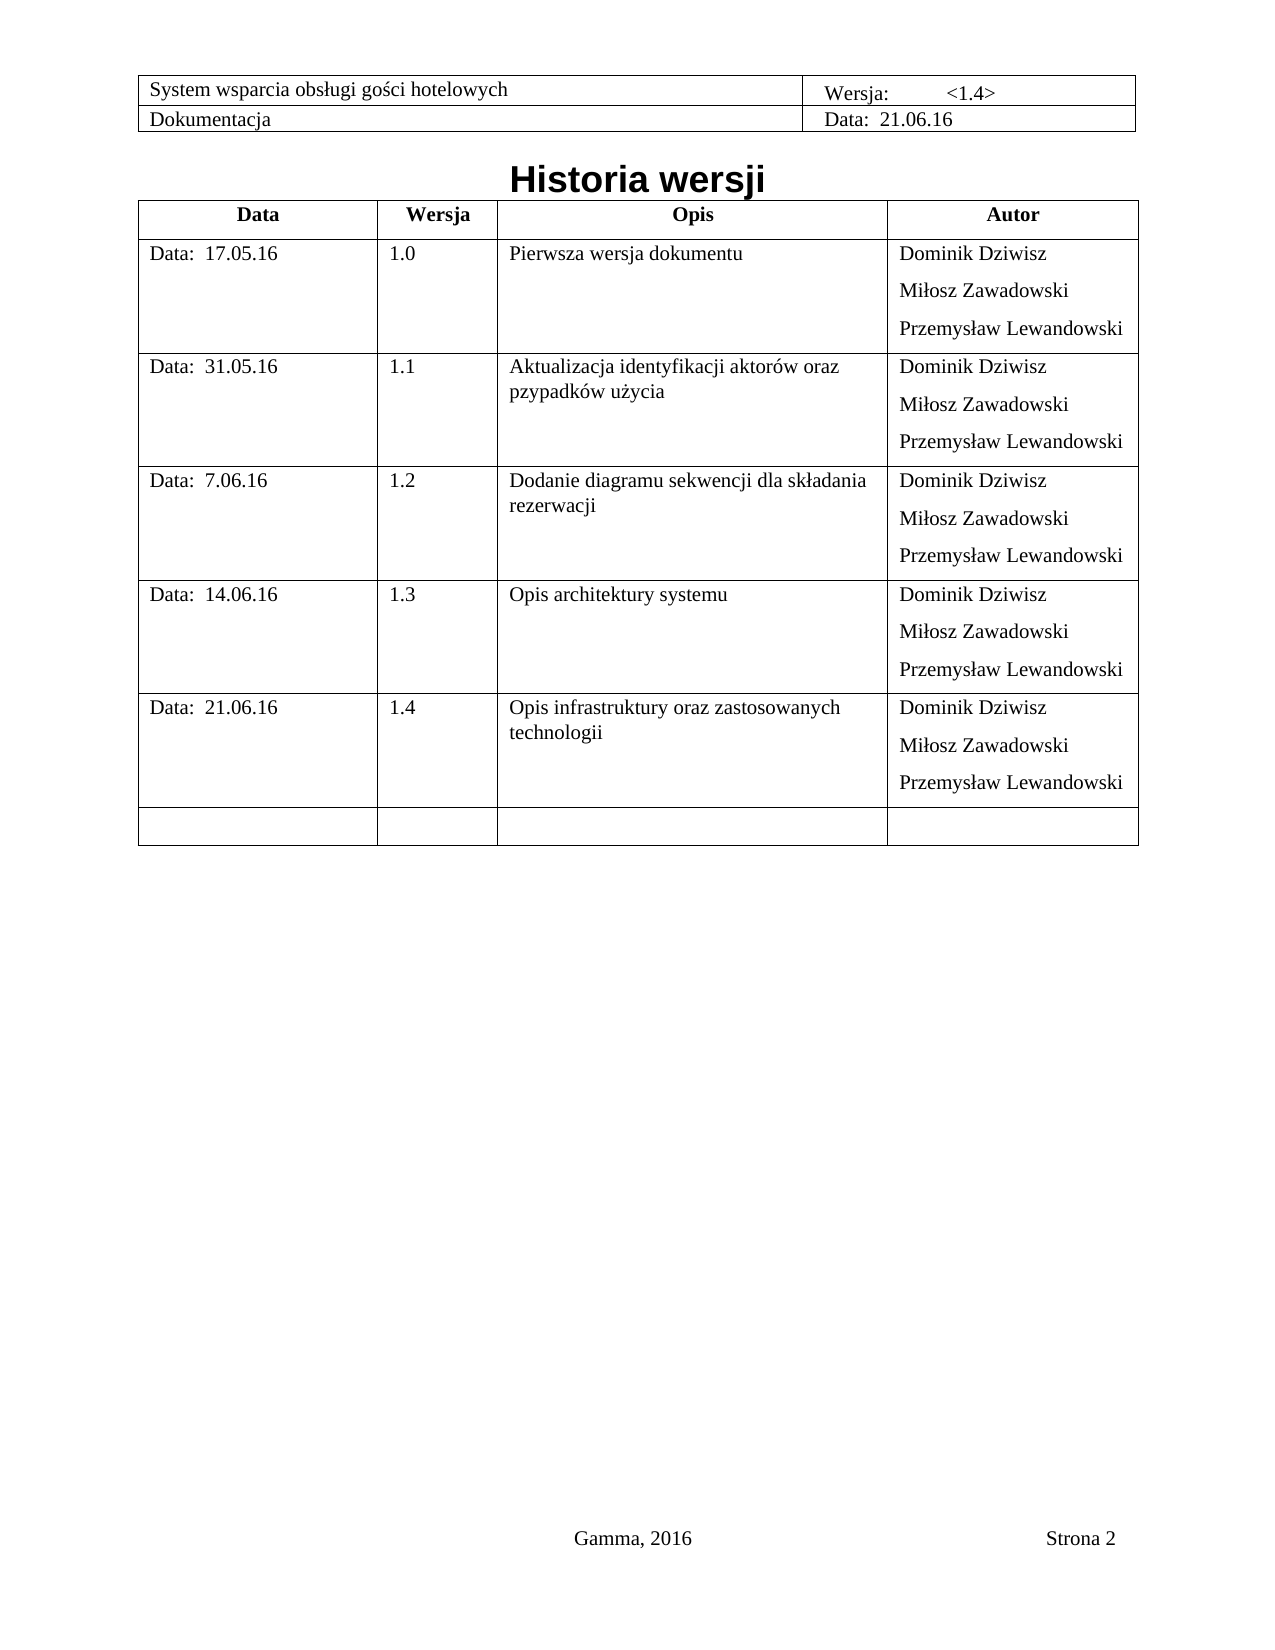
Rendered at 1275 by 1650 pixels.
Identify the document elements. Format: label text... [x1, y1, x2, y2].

table_cell [139, 808, 377, 845]
table_cell Data: 14.06.16 [139, 581, 377, 693]
table_cell 1.1 [378, 354, 497, 466]
table_cell Aktualizacja identyfikacji aktorów oraz pzypadków użycia [498, 354, 887, 466]
table_header Opis [498, 201, 887, 239]
table_cell Dominik Dziwisz Miłosz Zawadowski Przemysław Lewandowski [888, 581, 1138, 693]
table_cell [888, 808, 1138, 845]
table_header Wersja [378, 201, 497, 239]
table_cell [498, 808, 887, 845]
table_cell Dominik Dziwisz Miłosz Zawadowski Przemysław Lewandowski [888, 354, 1138, 466]
table_cell Dominik Dziwisz Miłosz Zawadowski Przemysław Lewandowski [888, 694, 1138, 807]
table_cell Data: 31.05.16 [139, 354, 377, 466]
table_cell Dominik Dziwisz Miłosz Zawadowski Przemysław Lewandowski [888, 240, 1138, 352]
table_header Data [139, 201, 377, 239]
table_cell Opis architektury systemu [498, 581, 887, 693]
table_cell Data: 7.06.16 [139, 467, 377, 579]
table_cell 1.0 [378, 240, 497, 352]
table_cell 1.4 [378, 694, 497, 807]
table_cell Data: 17.05.16 [139, 240, 377, 352]
table_cell Data: 21.06.16 [139, 694, 377, 807]
table_header Autor [888, 201, 1138, 239]
table_cell [378, 808, 497, 845]
table_cell Opis infrastruktury oraz zastosowanych technologii [498, 694, 887, 807]
table_cell Dodanie diagramu sekwencji dla składania rezerwacji [498, 467, 887, 579]
table_cell Pierwsza wersja dokumentu [498, 240, 887, 352]
table_cell 1.3 [378, 581, 497, 693]
table_cell 1.2 [378, 467, 497, 579]
table_cell Dominik Dziwisz Miłosz Zawadowski Przemysław Lewandowski [888, 467, 1138, 579]
subtitle Historia wersji [150, 157, 1125, 200]
